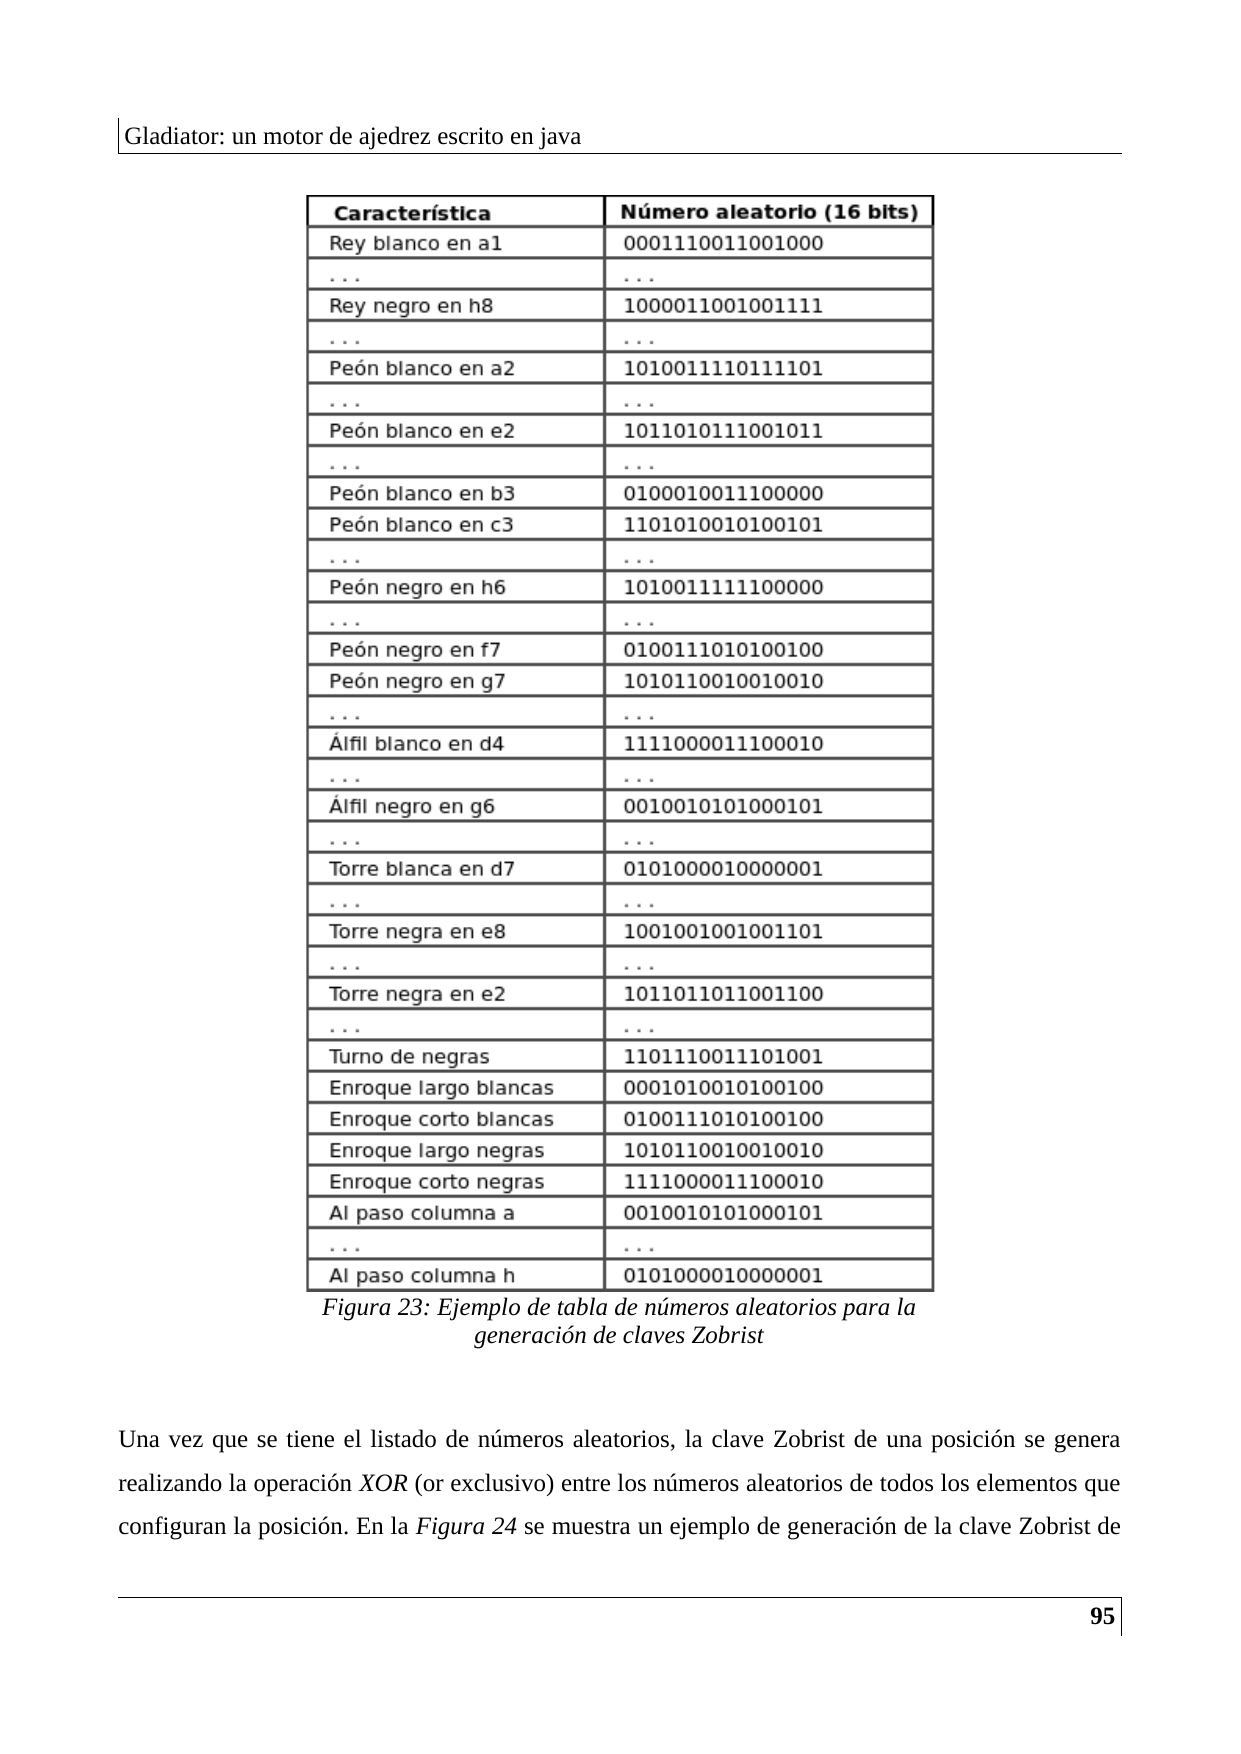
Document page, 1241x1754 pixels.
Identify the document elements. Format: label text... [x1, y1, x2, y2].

text Una vez que se tiene el listado de números aleatorios, la clave Zobrist de una posición se genera realizando la operación XOR (or exclusivo) entre los números aleatorios de todos los elementos que configuran la posición. En la Figura 24 se muestra un ejemplo de generación de la clave Zobrist de [118, 1424, 1122, 1539]
text Figura 23: Ejemplo de tabla de números aleatorios para la generación de claves Zobrist [306, 1292, 934, 1349]
picture [306, 195, 935, 1292]
